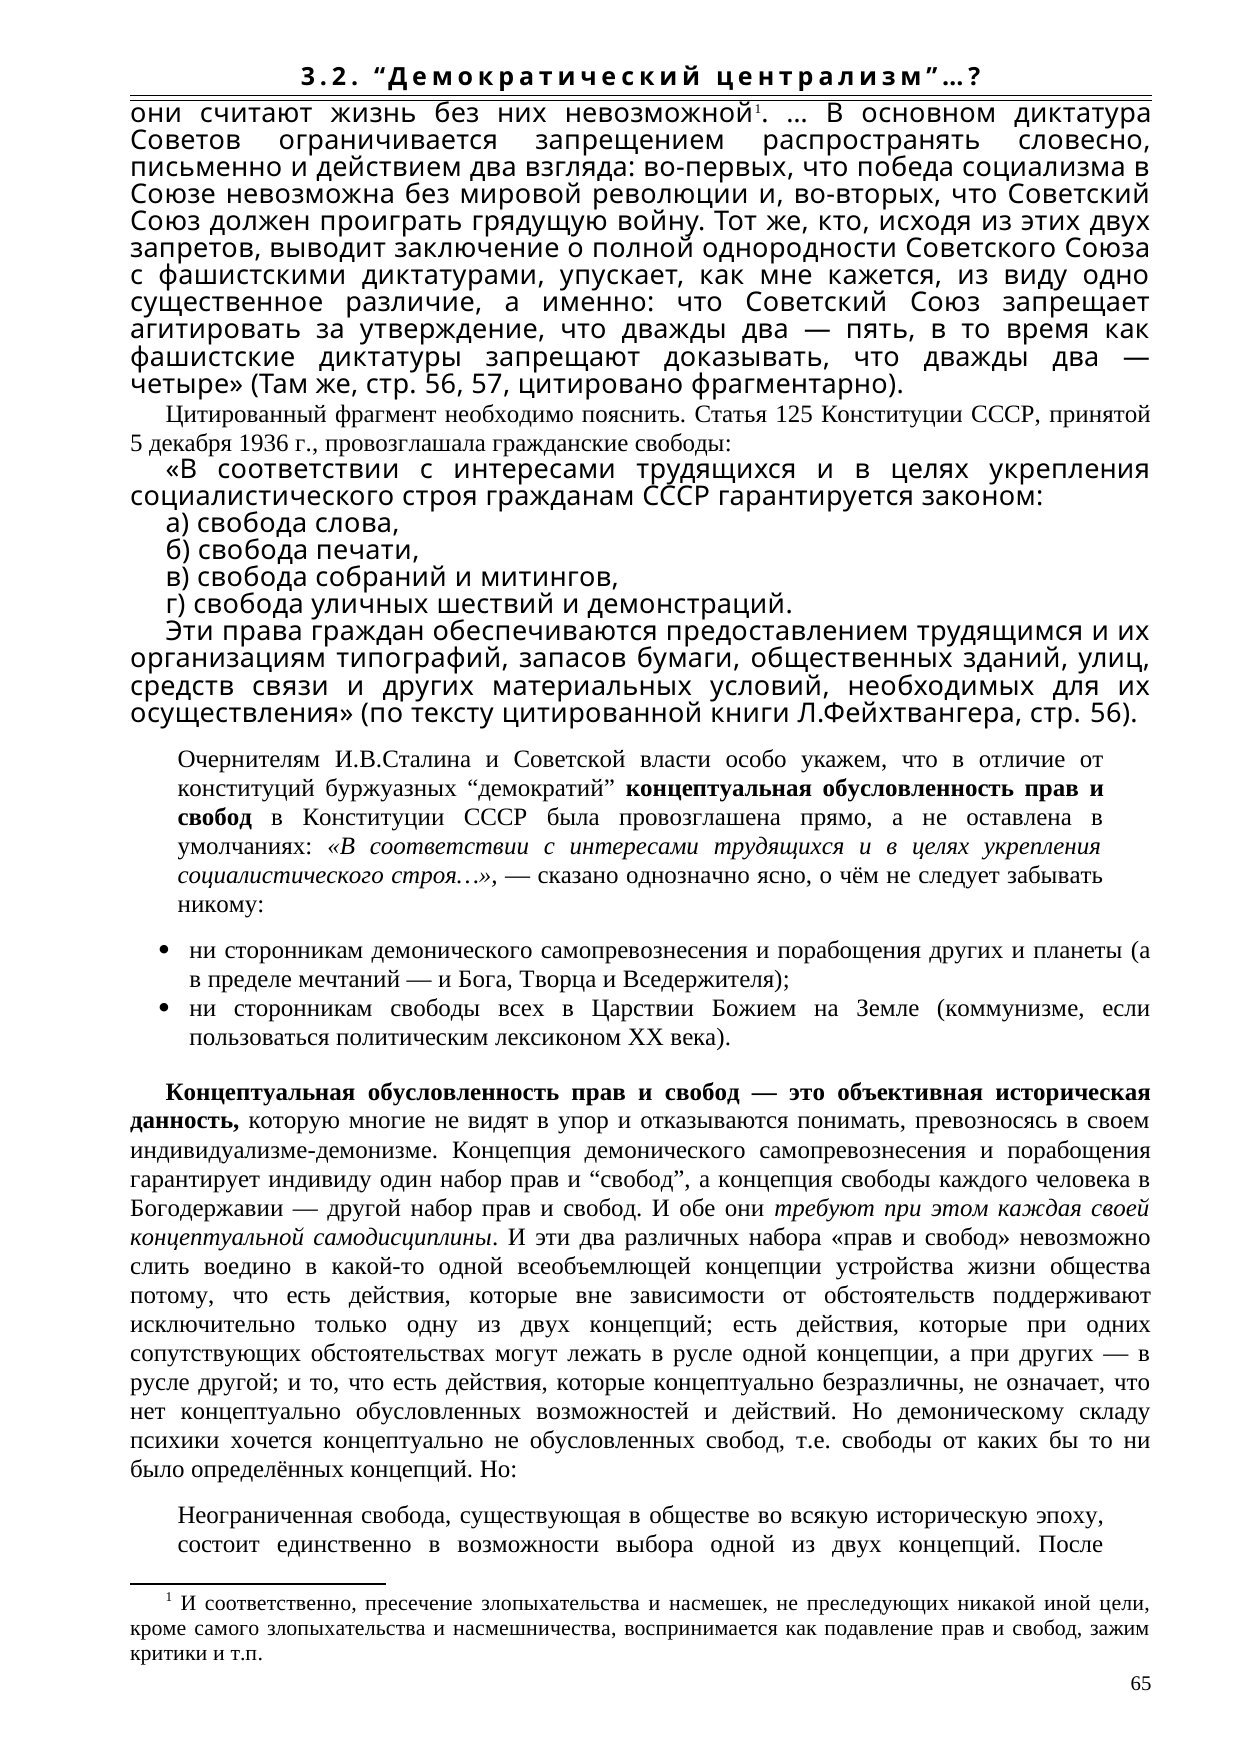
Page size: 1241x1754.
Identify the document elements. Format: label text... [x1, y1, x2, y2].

text Неограниченная свобода, существующая в обществе во всякую историческую эпоху, состоит единственно в возможности выбора одной из двух концепций. После [177, 1500, 1104, 1558]
list ни сторонникам демонического самопревознесения и порабощения других и планеты (а в пределе мечтаний — и Бога, Творца и Вседержителя); [159, 935, 1152, 993]
text в) свобода собраний и митингов, [130, 565, 1152, 592]
text г) свобода уличных шествий и демонстраций. [130, 592, 1152, 619]
text б) свобода печати, [130, 538, 1152, 565]
text И соответственно, пресечение злопыхательства и насмешек, не преследующих никакой иной цели, кроме самого злопыхательства и насмешничества, воспринимается как подавление прав и свобод, зажим критики и т.п. [130, 1590, 1152, 1665]
text Концептуальная обусловленность прав и свобод — это объективная историческая данность, которую многие не видят в упор и отказываются понимать, превозносясь в своем индивидуализме-демонизме. Концепция демонического самопревознесения и порабощения гарантирует индивиду один набор прав и “свобод”, а концепция свободы каждого человека в Богодержавии — другой набор прав и свобод. И обе они требуют при этом каждая своей концептуальной самодисциплины. И эти два различных набора «прав и свобод» невозможно слить воедино в какой-то одной всеобъемлющей концепции устройства жизни общества потому, что есть действия, которые вне зависимости от обстоятельств поддерживают исключительно только одну из двух концепций; есть действия, которые при одних сопутствующих обстоятельствах могут лежать в русле одной концепции, а при других — в русле другой; и то, что есть действия, которые концептуально безразличны, не означает, что нет концептуально обусловленных возможностей и действий. Но демоническому складу психики хочется концептуально не обусловленных свобод, т.е. свободы от каких бы то ни было определённых концепций. Но: [130, 1076, 1152, 1483]
text а) свобода слова, [130, 511, 1152, 538]
text Цитированный фрагмент необходимо пояснить. Статья 125 Конституции СССР, принятой 5 декабря 1936 г., провозглашала гражданские свободы: [130, 398, 1152, 457]
text они считают жизнь без них невозможной. … В основном диктатура Советов ограничивается запрещением распространять словесно, письменно и действием два взгляда: во-первых, что победа социализма в Союзе невозможна без мировой революции и, во-вторых, что Советский Союз должен проиграть грядущую войну. Тот же, кто, исходя из этих двух запретов, выводит заключение о полной однородности Советского Союза с фашистскими диктатурами, упускает, как мне кажется, из виду одно существенное различие, а именно: что Советский Союз запрещает агитировать за утверждение, что дважды два — пять, в то время как фашистские диктатуры запрещают доказывать, что дважды два — четыре» (Там же, стр. 56, 57, цитировано фрагментарно). [130, 101, 1152, 398]
text Очернителям И.В.Сталина и Советской власти особо укажем, что в отличие от конституций буржуазных “демократий” концептуальная обусловленность прав и свобод в Конституции СССР была провозглашена прямо, а не оставлена в умолчаниях: «В соответствии с интересами трудящихся и в целях укрепления социалистического строя…», — сказано однозначно ясно, о чём не следует забывать никому: [177, 744, 1104, 918]
list ни сторонникам свободы всех в Царствии Божием на Земле (коммунизме, если пользоваться политическим лексиконом ХХ века). [159, 993, 1152, 1051]
text Эти права граждан обеспечиваются предоставлением трудящимся и их организациям типографий, запасов бумаги, общественных зданий, улиц, средств связи и других материальных условий, необходимых для их осуществления» (по тексту цитированной книги Л.Фейхтвангера, стр. 56). [130, 619, 1152, 727]
text «В соответствии с интересами трудящихся и в целях укрепления социалистического строя гражданам СССР гарантируется законом: [130, 457, 1152, 511]
